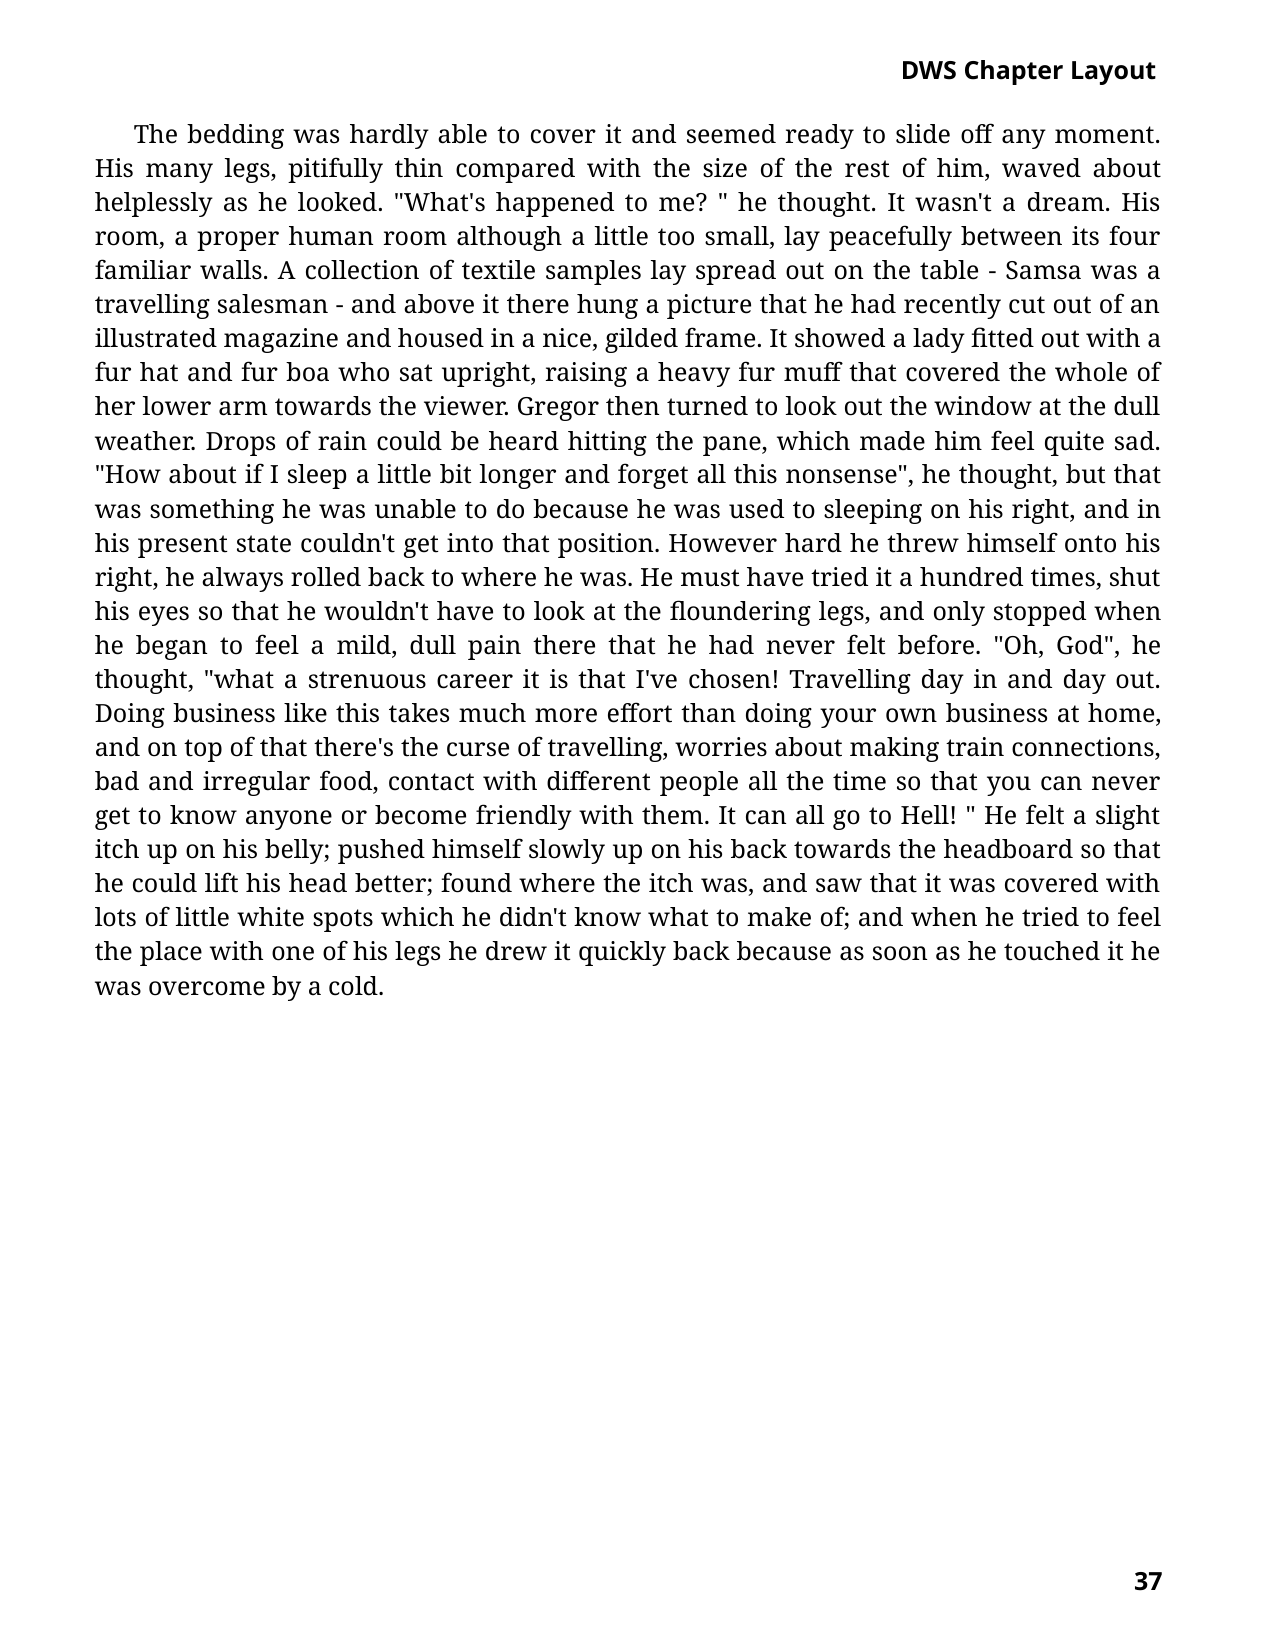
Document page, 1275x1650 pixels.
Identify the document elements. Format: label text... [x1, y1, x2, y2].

text The bedding was hardly able to cover it and seemed ready to slide off any moment. His many legs, pitifully thin compared with the size of the rest of him, waved about helplessly as he looked. "What's happened to me? " he thought. It wasn't a dream. His room, a proper human room although a little too small, lay peacefully between its four familiar walls. A collection of textile samples lay spread out on the table - Samsa was a travelling salesman - and above it there hung a picture that he had recently cut out of an illustrated magazine and housed in a nice, gilded frame. It showed a lady fitted out with a fur hat and fur boa who sat upright, raising a heavy fur muff that covered the whole of her lower arm towards the viewer. Gregor then turned to look out the window at the dull weather. Drops of rain could be heard hitting the pane, which made him feel quite sad. "How about if I sleep a little bit longer and forget all this nonsense", he thought, but that was something he was unable to do because he was used to sleeping on his right, and in his present state couldn't get into that position. However hard he threw himself onto his right, he always rolled back to where he was. He must have tried it a hundred times, shut his eyes so that he wouldn't have to look at the floundering legs, and only stopped when he began to feel a mild, dull pain there that he had never felt before. "Oh, God", he thought, "what a strenuous career it is that I've chosen! Travelling day in and day out. Doing business like this takes much more effort than doing your own business at home, and on top of that there's the curse of travelling, worries about making train connections, bad and irregular food, contact with different people all the time so that you can never get to know anyone or become friendly with them. It can all go to Hell! " He felt a slight itch up on his belly; pushed himself slowly up on his back towards the headboard so that he could lift his head better; found where the itch was, and saw that it was covered with lots of little white spots which he didn't know what to make of; and when he tried to feel the place with one of his legs he drew it quickly back because as soon as he touched it he was overcome by a cold. [94, 117, 1162, 1002]
